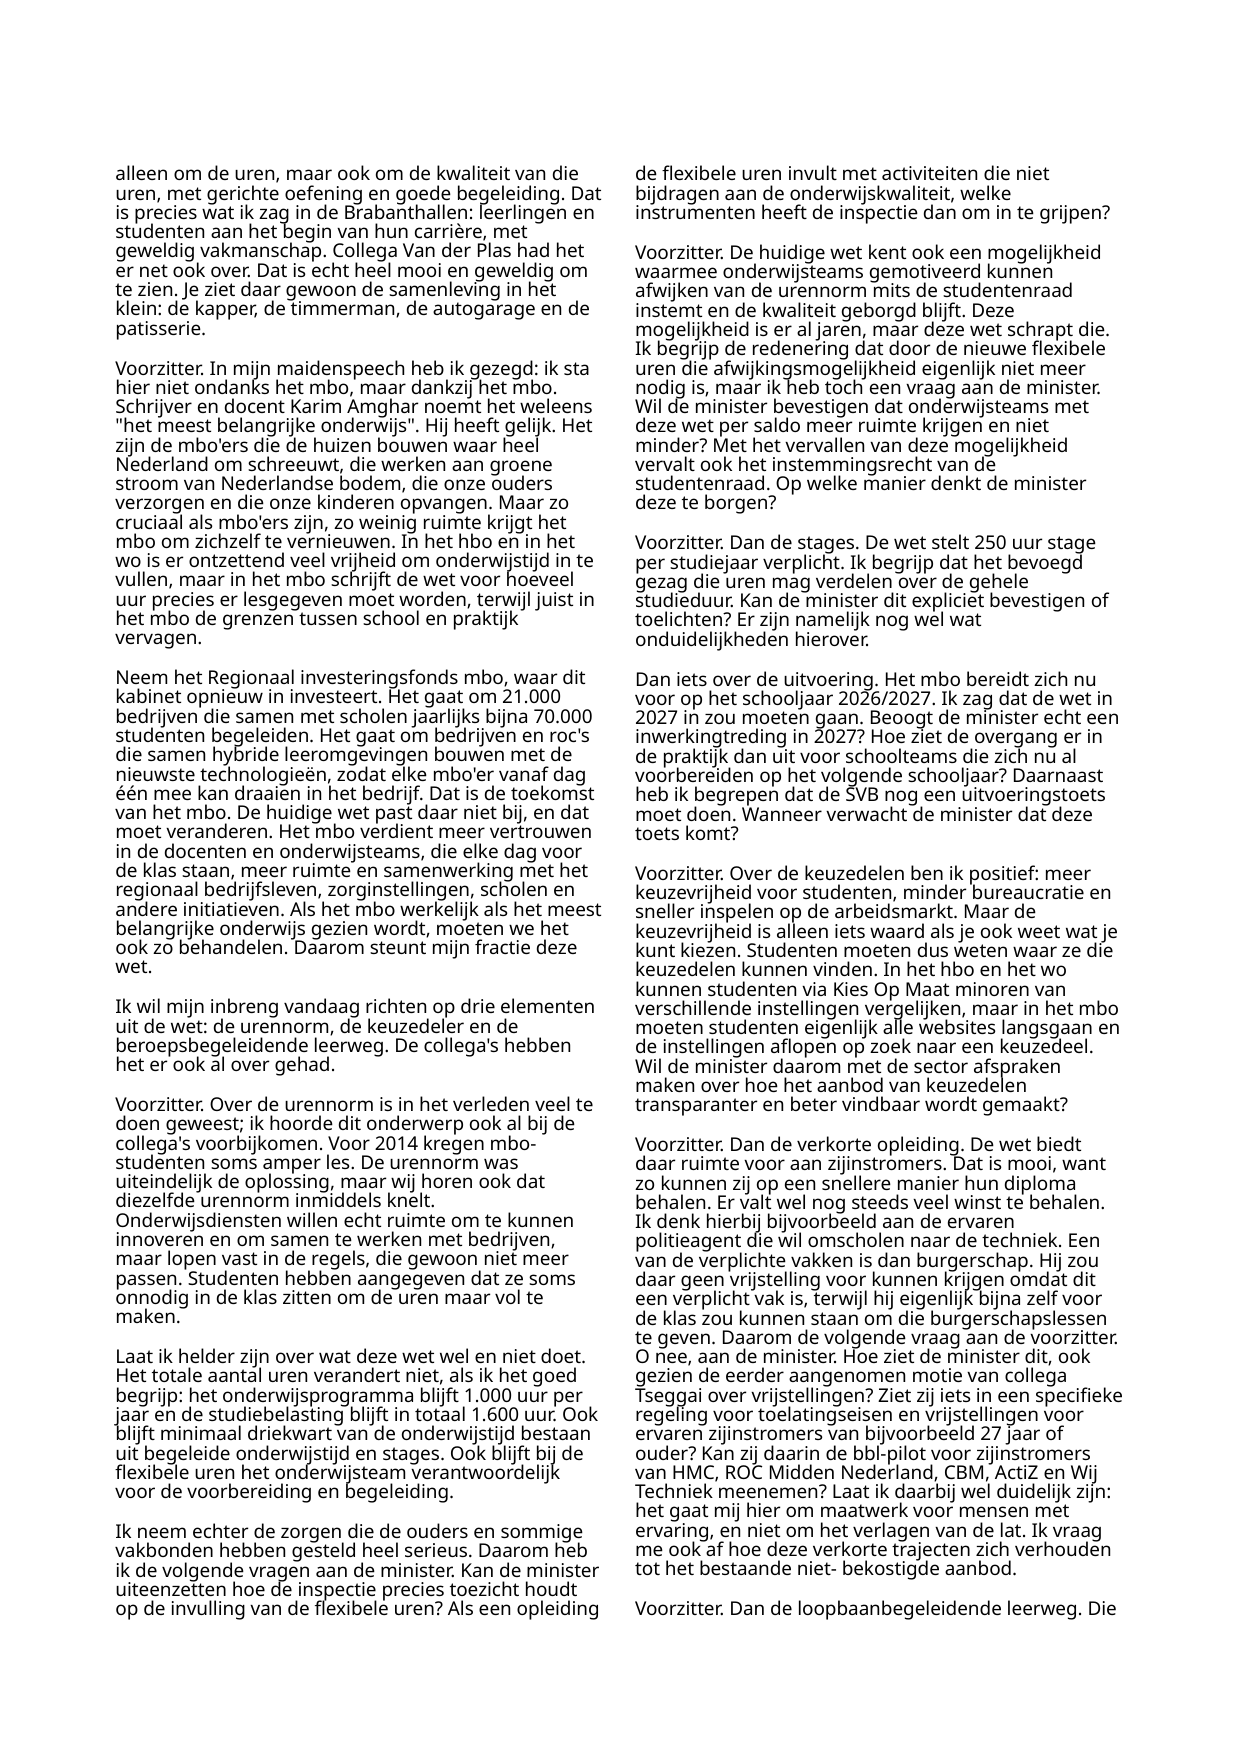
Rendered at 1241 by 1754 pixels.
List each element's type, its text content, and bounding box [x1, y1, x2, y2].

text Dan iets over de uitvoering. Het mbo bereidt zich nu voor op het schooljaar 2026/2027. Ik zag dat de wet in 2027 in zou moeten gaan. Beoogt de minister echt een inwerkingtreding in 2027? Hoe ziet de overgang er in de praktijk dan uit voor schoolteams die zich nu al voorbereiden op het volgende schooljaar? Daarnaast heb ik begrepen dat de SVB nog een uitvoeringstoets moet doen. Wanneer verwacht de minister dat deze toets komt? [635, 671, 1125, 844]
text Ik wil mijn inbreng vandaag richten op drie elementen uit de wet: de urennorm, de keuzedeler en de beroepsbegeleidende leerweg. De collega's hebben het er ook al over gehad. [115, 998, 605, 1075]
text Voorzitter. De huidige wet kent ook een mogelijkheid waarmee onderwijsteams gemotiveerd kunnen afwijken van de urennorm mits de studentenraad instemt en de kwaliteit geborgd blijft. Deze mogelijkheid is er al jaren, maar deze wet schrapt die. Ik begrijp de redenering dat door de nieuwe flexibele uren die afwijkingsmogelijkheid eigenlijk niet meer nodig is, maar ik heb toch een vraag aan de minister. Wil de minister bevestigen dat onderwijsteams met deze wet per saldo meer ruimte krijgen en niet minder? Met het vervallen van deze mogelijkheid vervalt ook het instemmingsrecht van de studentenraad. Op welke manier denkt de minister deze te borgen? [635, 244, 1125, 514]
text Neem het Regionaal investeringsfonds mbo, waar dit kabinet opnieuw in investeert. Het gaat om 21.000 bedrijven die samen met scholen jaarlijks bijna 70.000 studenten begeleiden. Het gaat om bedrijven en roc's die samen hybride leeromgevingen bouwen met de nieuwste technologieën, zodat elke mbo'er vanaf dag één mee kan draaien in het bedrijf. Dat is de toekomst van het mbo. De huidige wet past daar niet bij, en dat moet veranderen. Het mbo verdient meer vertrouwen in de docenten en onderwijsteams, die elke dag voor de klas staan, meer ruimte en samenwerking met het regionaal bedrijfsleven, zorginstellingen, scholen en andere initiatieven. Als het mbo werkelijk als het meest belangrijke onderwijs gezien wordt, moeten we het ook zo behandelen. Daarom steunt mijn fractie deze wet. [115, 669, 605, 978]
text Voorzitter. In mijn maidenspeech heb ik gezegd: ik sta hier niet ondanks het mbo, maar dankzij het mbo. Schrijver en docent Karim Amghar noemt het weleens "het meest belangrijke onderwijs". Hij heeft gelijk. Het zijn de mbo'ers die de huizen bouwen waar heel Nederland om schreeuwt, die werken aan groene stroom van Nederlandse bodem, die onze ouders verzorgen en die onze kinderen opvangen. Maar zo cruciaal als mbo'ers zijn, zo weinig ruimte krijgt het mbo om zichzelf te vernieuwen. In het hbo en in het wo is er ontzettend veel vrijheid om onderwijstijd in te vullen, maar in het mbo schrijft de wet voor hoeveel uur precies er lesgegeven moet worden, terwijl juist in het mbo de grenzen tussen school en praktijk vervagen. [115, 359, 605, 648]
text Laat ik helder zijn over wat deze wet wel en niet doet. Het totale aantal uren verandert niet, als ik het goed begrijp: het onderwijsprogramma blijft 1.000 uur per jaar en de studiebelasting blijft in totaal 1.600 uur. Ook blijft minimaal driekwart van de onderwijstijd bestaan uit begeleide onderwijstijd en stages. Ook blijft bij de flexibele uren het onderwijsteam verantwoordelijk voor de voorbereiding en begeleiding. [115, 1348, 605, 1502]
text Voorzitter. Dan de loopbaanbegeleidende leerweg. Die [635, 1600, 1125, 1619]
text Voorzitter. Dan de stages. De wet stelt 250 uur stage per studiejaar verplicht. Ik begrijp dat het bevoegd gezag die uren mag verdelen over de gehele studieduur. Kan de minister dit expliciet bevestigen of toelichten? Er zijn namelijk nog wel wat onduidelijkheden hierover. [635, 534, 1125, 650]
text Voorzitter. Over de urennorm is in het verleden veel te doen geweest; ik hoorde dit onderwerp ook al bij de collega's voorbijkomen. Voor 2014 kregen mbo-studenten soms amper les. De urennorm was uiteindelijk de oplossing, maar wij horen ook dat diezelfde urennorm inmiddels knelt. Onderwijsdiensten willen echt ruimte om te kunnen innoveren en om samen te werken met bedrijven, maar lopen vast in de regels, die gewoon niet meer passen. Studenten hebben aangegeven dat ze soms onnodig in de klas zitten om de uren maar vol te maken. [115, 1096, 605, 1327]
text Voorzitter. Over de keuzedelen ben ik positief: meer keuzevrijheid voor studenten, minder bureaucratie en sneller inspelen op de arbeidsmarkt. Maar de keuzevrijheid is alleen iets waard als je ook weet wat je kunt kiezen. Studenten moeten dus weten waar ze die keuzedelen kunnen vinden. In het hbo en het wo kunnen studenten via Kies Op Maat minoren van verschillende instellingen vergelijken, maar in het mbo moeten studenten eigenlijk alle websites langsgaan en de instellingen aflopen op zoek naar een keuzedeel. Wil de minister daarom met de sector afspraken maken over hoe het aanbod van keuzedelen transparanter en beter vindbaar wordt gemaakt? [635, 865, 1125, 1115]
text Ik neem echter de zorgen die de ouders en sommige vakbonden hebben gesteld heel serieus. Daarom heb ik de volgende vragen aan de minister. Kan de minister uiteenzetten hoe de inspectie precies toezicht houdt op de invulling van de flexibele uren? Als een opleiding [115, 1523, 605, 1619]
text de flexibele uren invult met activiteiten die niet bijdragen aan de onderwijskwaliteit, welke instrumenten heeft de inspectie dan om in te grijpen? [635, 165, 1125, 223]
text alleen om de uren, maar ook om de kwaliteit van die uren, met gerichte oefening en goede begeleiding. Dat is precies wat ik zag in de Brabanthallen: leerlingen en studenten aan het begin van hun carrière, met geweldig vakmanschap. Collega Van der Plas had het er net ook over. Dat is echt heel mooi en geweldig om te zien. Je ziet daar gewoon de samenleving in het klein: de kapper, de timmerman, de autogarage en de patisserie. [115, 165, 605, 339]
text Voorzitter. Dan de verkorte opleiding. De wet biedt daar ruimte voor aan zijinstromers. Dat is mooi, want zo kunnen zij op een snellere manier hun diploma behalen. Er valt wel nog steeds veel winst te behalen. Ik denk hierbij bijvoorbeeld aan de ervaren politieagent die wil omscholen naar de techniek. Een van de verplichte vakken is dan burgerschap. Hij zou daar geen vrijstelling voor kunnen krijgen omdat dit een verplicht vak is, terwijl hij eigenlijk bijna zelf voor de klas zou kunnen staan om die burgerschapslessen te geven. Daarom de volgende vraag aan de voorzitter. O nee, aan de minister. Hoe ziet de minister dit, ook gezien de eerder aangenomen motie van collega Tseggai over vrijstellingen? Ziet zij iets in een specifieke regeling voor toelatingseisen en vrijstellingen voor ervaren zijinstromers van bijvoorbeeld 27 jaar of ouder? Kan zij daarin de bbl-pilot voor zijinstromers van HMC, ROC Midden Nederland, CBM, ActiZ en Wij Techniek meenemen? Laat ik daarbij wel duidelijk zijn: het gaat mij hier om maatwerk voor mensen met ervaring, en niet om het verlagen van de lat. Ik vraag me ook af hoe deze verkorte trajecten zich verhouden tot het bestaande niet- bekostigde aanbod. [635, 1136, 1125, 1579]
